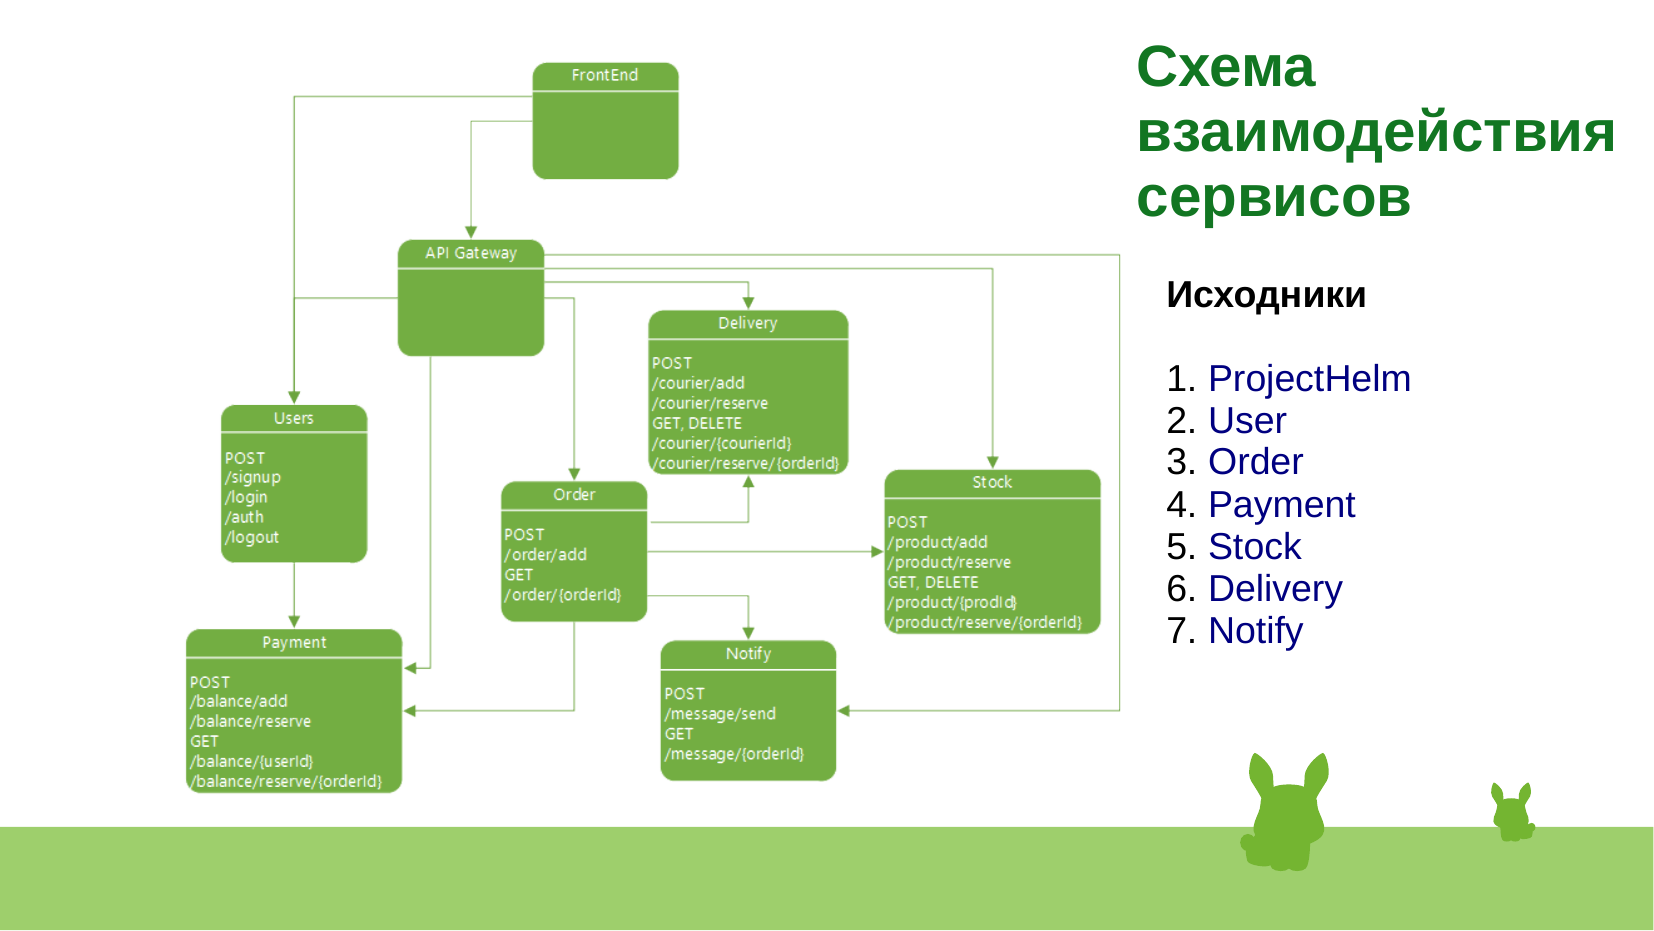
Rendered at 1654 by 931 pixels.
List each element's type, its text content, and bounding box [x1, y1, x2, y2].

text_box Исходники 1. ProjectHelm 2. User 3. Order 4. Payment 5. Stock 6. Delivery 7. Notify [1151, 265, 1625, 827]
text_box Схема взаимодействия сервисов [1122, 26, 1654, 237]
picture [180, 58, 1123, 802]
